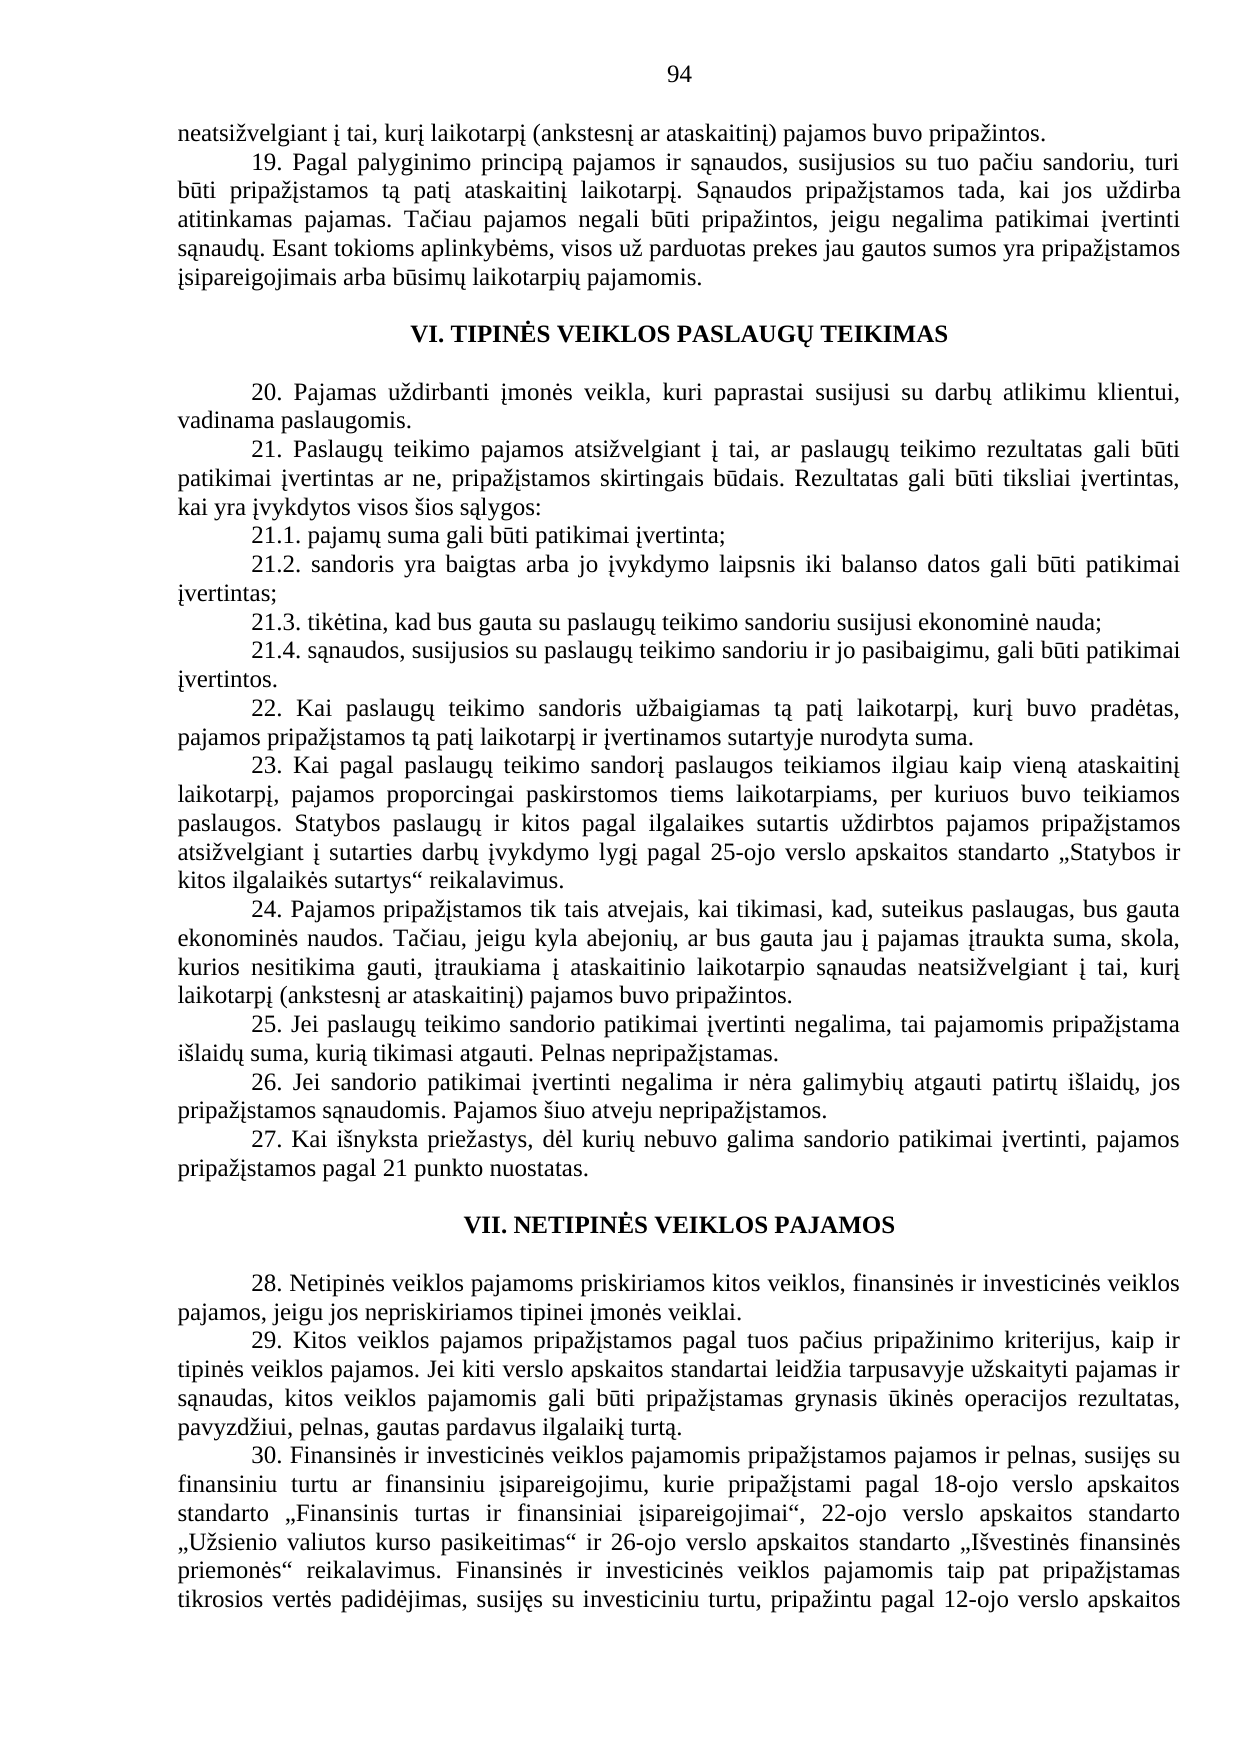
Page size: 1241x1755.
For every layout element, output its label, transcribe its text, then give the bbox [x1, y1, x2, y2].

text 30. Finansinės ir investicinės veiklos pajamomis pripažįstamos pajamos ir pelnas, susijęs su finansiniu turtu ar finansiniu įsipareigojimu, kurie pripažįstami pagal 18-ojo verslo apskaitos standarto „Finansinis turtas ir finansiniai įsipareigojimai“, 22-ojo verslo apskaitos standarto „Užsienio valiutos kurso pasikeitimas“ ir 26-ojo verslo apskaitos standarto „Išvestinės finansinės priemonės“ reikalavimus. Finansinės ir investicinės veiklos pajamomis taip pat pripažįstamas tikrosios vertės padidėjimas, susijęs su investiciniu turtu, pripažintu pagal 12-ojo verslo apskaitos [177, 1441, 1181, 1613]
text 23. Kai pagal paslaugų teikimo sandorį paslaugos teikiamos ilgiau kaip vieną ataskaitinį laikotarpį, pajamos proporcingai paskirstomos tiems laikotarpiams, per kuriuos buvo teikiamos paslaugos. Statybos paslaugų ir kitos pagal ilgalaikes sutartis uždirbtos pajamos pripažįstamos atsižvelgiant į sutarties darbų įvykdymo lygį pagal 25-ojo verslo apskaitos standarto „Statybos ir kitos ilgalaikės sutartys“ reikalavimus. [177, 751, 1181, 894]
text 29. Kitos veiklos pajamos pripažįstamos pagal tuos pačius pripažinimo kriterijus, kaip ir tipinės veiklos pajamos. Jei kiti verslo apskaitos standartai leidžia tarpusavyje užskaityti pajamas ir sąnaudas, kitos veiklos pajamomis gali būti pripažįstamas grynasis ūkinės operacijos rezultatas, pavyzdžiui, pelnas, gautas pardavus ilgalaikį turtą. [177, 1326, 1181, 1441]
text 21.4. sąnaudos, susijusios su paslaugų teikimo sandoriu ir jo pasibaigimu, gali būti patikimai įvertintos. [177, 636, 1181, 693]
text 21.3. tikėtina, kad bus gauta su paslaugų teikimo sandoriu susijusi ekonominė nauda; [177, 607, 1181, 636]
text 21.1. pajamų suma gali būti patikimai įvertinta; [177, 521, 1181, 549]
text 24. Pajamos pripažįstamos tik tais atvejais, kai tikimasi, kad, suteikus paslaugas, bus gauta ekonominės naudos. Tačiau, jeigu kyla abejonių, ar bus gauta jau į pajamas įtraukta suma, skola, kurios nesitikima gauti, įtraukiama į ataskaitinio laikotarpio sąnaudas neatsižvelgiant į tai, kurį laikotarpį (ankstesnį ar ataskaitinį) pajamos buvo pripažintos. [177, 894, 1181, 1009]
text 25. Jei paslaugų teikimo sandorio patikimai įvertinti negalima, tai pajamomis pripažįstama išlaidų suma, kurią tikimasi atgauti. Pelnas nepripažįstamas. [177, 1009, 1181, 1067]
text 26. Jei sandorio patikimai įvertinti negalima ir nėra galimybių atgauti patirtų išlaidų, jos pripažįstamos sąnaudomis. Pajamos šiuo atveju nepripažįstamos. [177, 1067, 1181, 1124]
text VI. TIPINĖS VEIKLOS PASLAUGŲ TEIKIMAS [177, 319, 1181, 348]
text 19. Pagal palyginimo principą pajamos ir sąnaudos, susijusios su tuo pačiu sandoriu, turi būti pripažįstamos tą patį ataskaitinį laikotarpį. Sąnaudos pripažįstamos tada, kai jos uždirba atitinkamas pajamas. Tačiau pajamos negali būti pripažintos, jeigu negalima patikimai įvertinti sąnaudų. Esant tokioms aplinkybėms, visos už parduotas prekes jau gautos sumos yra pripažįstamos įsipareigojimais arba būsimų laikotarpių pajamomis. [177, 147, 1181, 291]
text 27. Kai išnyksta priežastys, dėl kurių nebuvo galima sandorio patikimai įvertinti, pajamos pripažįstamos pagal 21 punkto nuostatas. [177, 1124, 1181, 1182]
text VII. NETIPINĖS VEIKLOS PAJAMOS [177, 1211, 1181, 1239]
text 28. Netipinės veiklos pajamoms priskiriamos kitos veiklos, finansinės ir investicinės veiklos pajamos, jeigu jos nepriskiriamos tipinei įmonės veiklai. [177, 1268, 1181, 1326]
text 21.2. sandoris yra baigtas arba jo įvykdymo laipsnis iki balanso datos gali būti patikimai įvertintas; [177, 549, 1181, 607]
text 22. Kai paslaugų teikimo sandoris užbaigiamas tą patį laikotarpį, kurį buvo pradėtas, pajamos pripažįstamos tą patį laikotarpį ir įvertinamos sutartyje nurodyta suma. [177, 693, 1181, 751]
text 20. Pajamas uždirbanti įmonės veikla, kuri paprastai susijusi su darbų atlikimu klientui, vadinama paslaugomis. [177, 377, 1181, 434]
text neatsižvelgiant į tai, kurį laikotarpį (ankstesnį ar ataskaitinį) pajamos buvo pripažintos. [177, 118, 1181, 147]
text 21. Paslaugų teikimo pajamos atsižvelgiant į tai, ar paslaugų teikimo rezultatas gali būti patikimai įvertintas ar ne, pripažįstamos skirtingais būdais. Rezultatas gali būti tiksliai įvertintas, kai yra įvykdytos visos šios sąlygos: [177, 434, 1181, 521]
